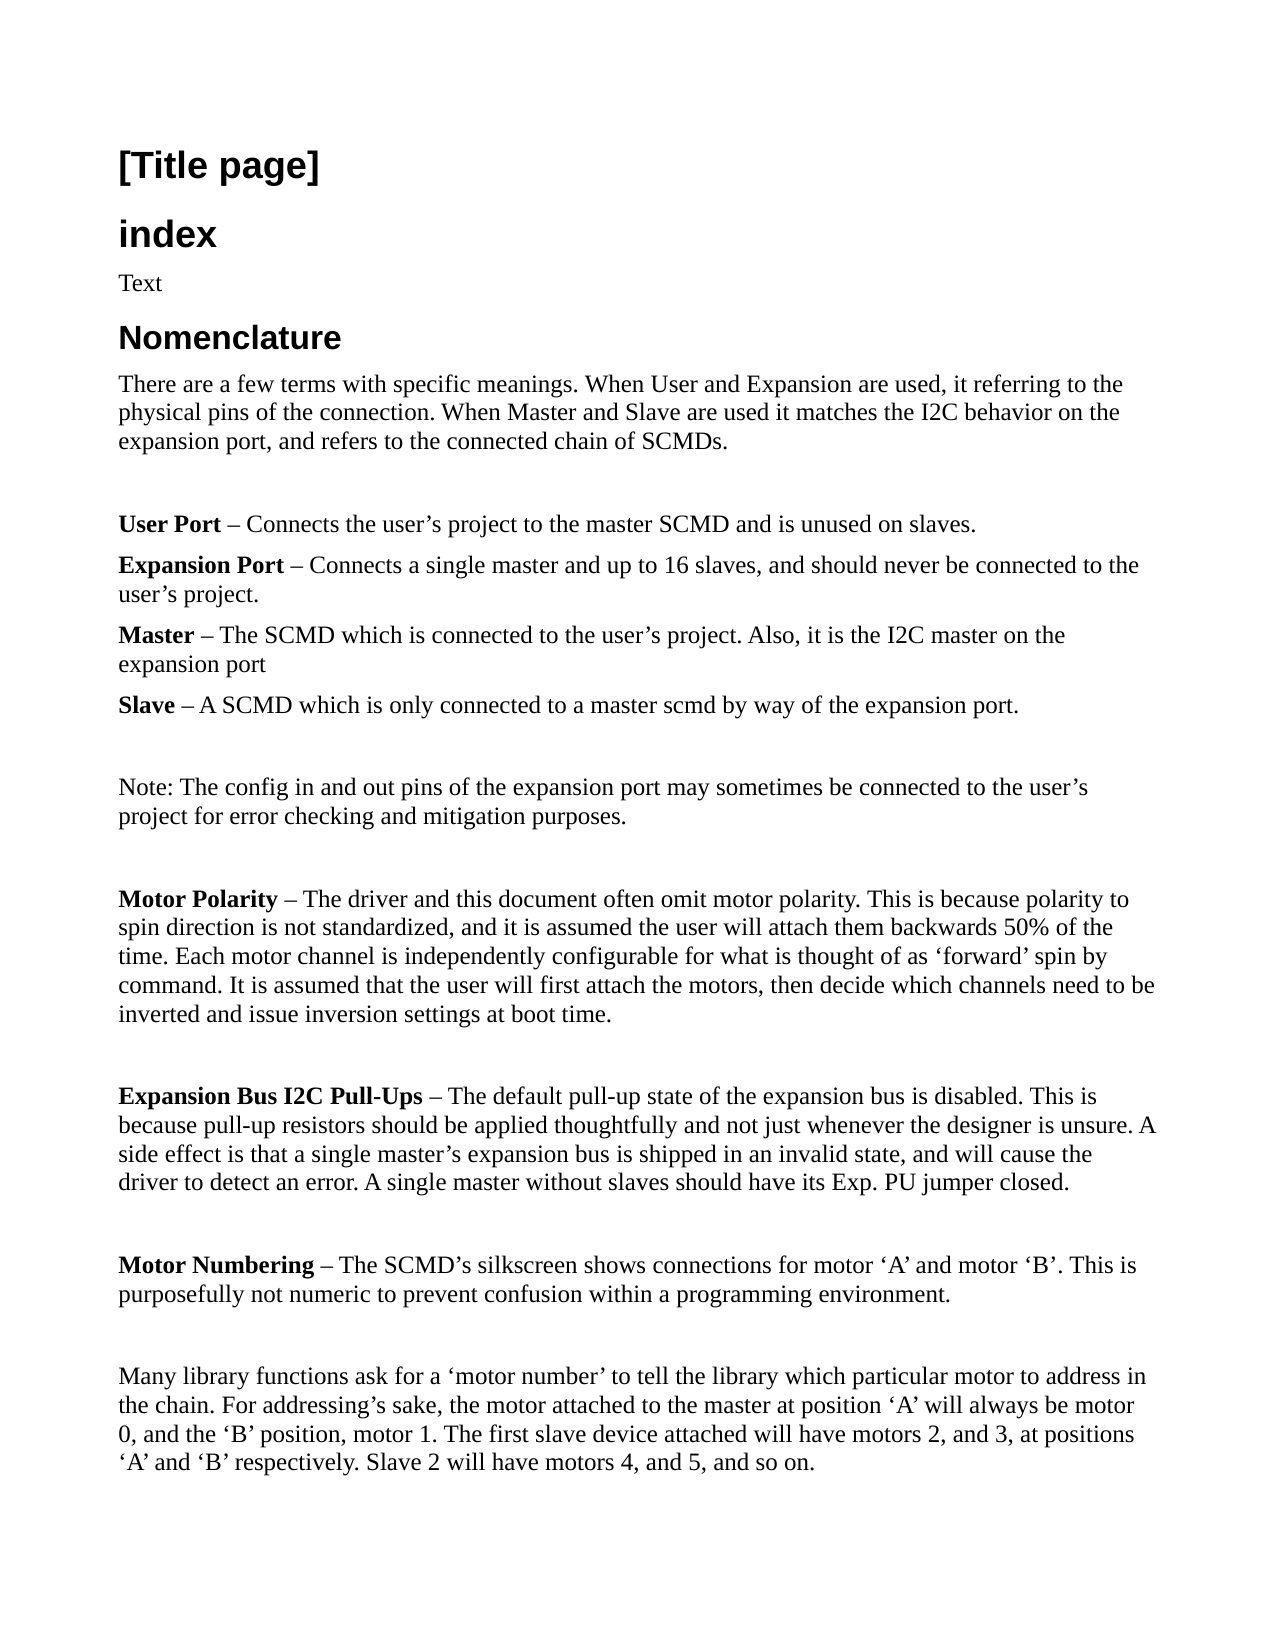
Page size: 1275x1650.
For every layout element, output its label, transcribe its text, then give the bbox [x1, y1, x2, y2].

subtitle index [118, 212, 1157, 255]
text Motor Numbering – The SCMD’s silkscreen shows connections for motor ‘A’ and motor ‘B’. This is purposefully not numeric to prevent confusion within a programming environment. [118, 1250, 1157, 1307]
text Master – The SCMD which is connected to the user’s project. Also, it is the I2C master on the expansion port [118, 620, 1157, 677]
text User Port – Connects the user’s project to the master SCMD and is unused on slaves. [118, 509, 1157, 537]
subtitle [Title page] [118, 143, 1157, 187]
text Many library functions ask for a ‘motor number’ to tell the library which particular motor to address in the chain. For addressing’s sake, the motor attached to the master at position ‘A’ will always be motor 0, and the ‘B’ position, motor 1. The first slave device attached will have motors 2, and 3, at positions ‘A’ and ‘B’ respectively. Slave 2 will have motors 4, and 5, and so on. [118, 1361, 1157, 1476]
text Slave – A SCMD which is only connected to a master scmd by way of the expansion port. [118, 690, 1157, 719]
subtitle Nomenclature [118, 317, 1157, 356]
text Motor Polarity – The driver and this document often omit motor polarity. This is because polarity to spin direction is not standardized, and it is assumed the user will attach them backwards 50% of the time. Each motor channel is independently configurable for what is thought of as ‘forward’ spin by command. It is assumed that the user will first attach the motors, then decide which channels need to be inverted and issue inversion settings at boot time. [118, 884, 1157, 1027]
text Note: The config in and out pins of the expansion port may sometimes be connected to the user’s project for error checking and mitigation purposes. [118, 772, 1157, 830]
text Expansion Port – Connects a single master and up to 16 slaves, and should never be connected to the user’s project. [118, 550, 1157, 607]
text Expansion Bus I2C Pull-Ups – The default pull-up state of the expansion bus is disabled. This is because pull-up resistors should be applied thoughtfully and not just whenever the designer is unsure. A side effect is that a single master’s expansion bus is shipped in an invalid state, and will cause the driver to detect an error. A single master without slaves should have its Exp. PU jumper closed. [118, 1081, 1157, 1196]
text There are a few terms with specific meanings. When User and Expansion are used, it referring to the physical pins of the connection. When Master and Slave are used it matches the I2C behavior on the expansion port, and refers to the connected chain of SCMDs. [118, 369, 1157, 455]
text Text [118, 268, 1157, 297]
